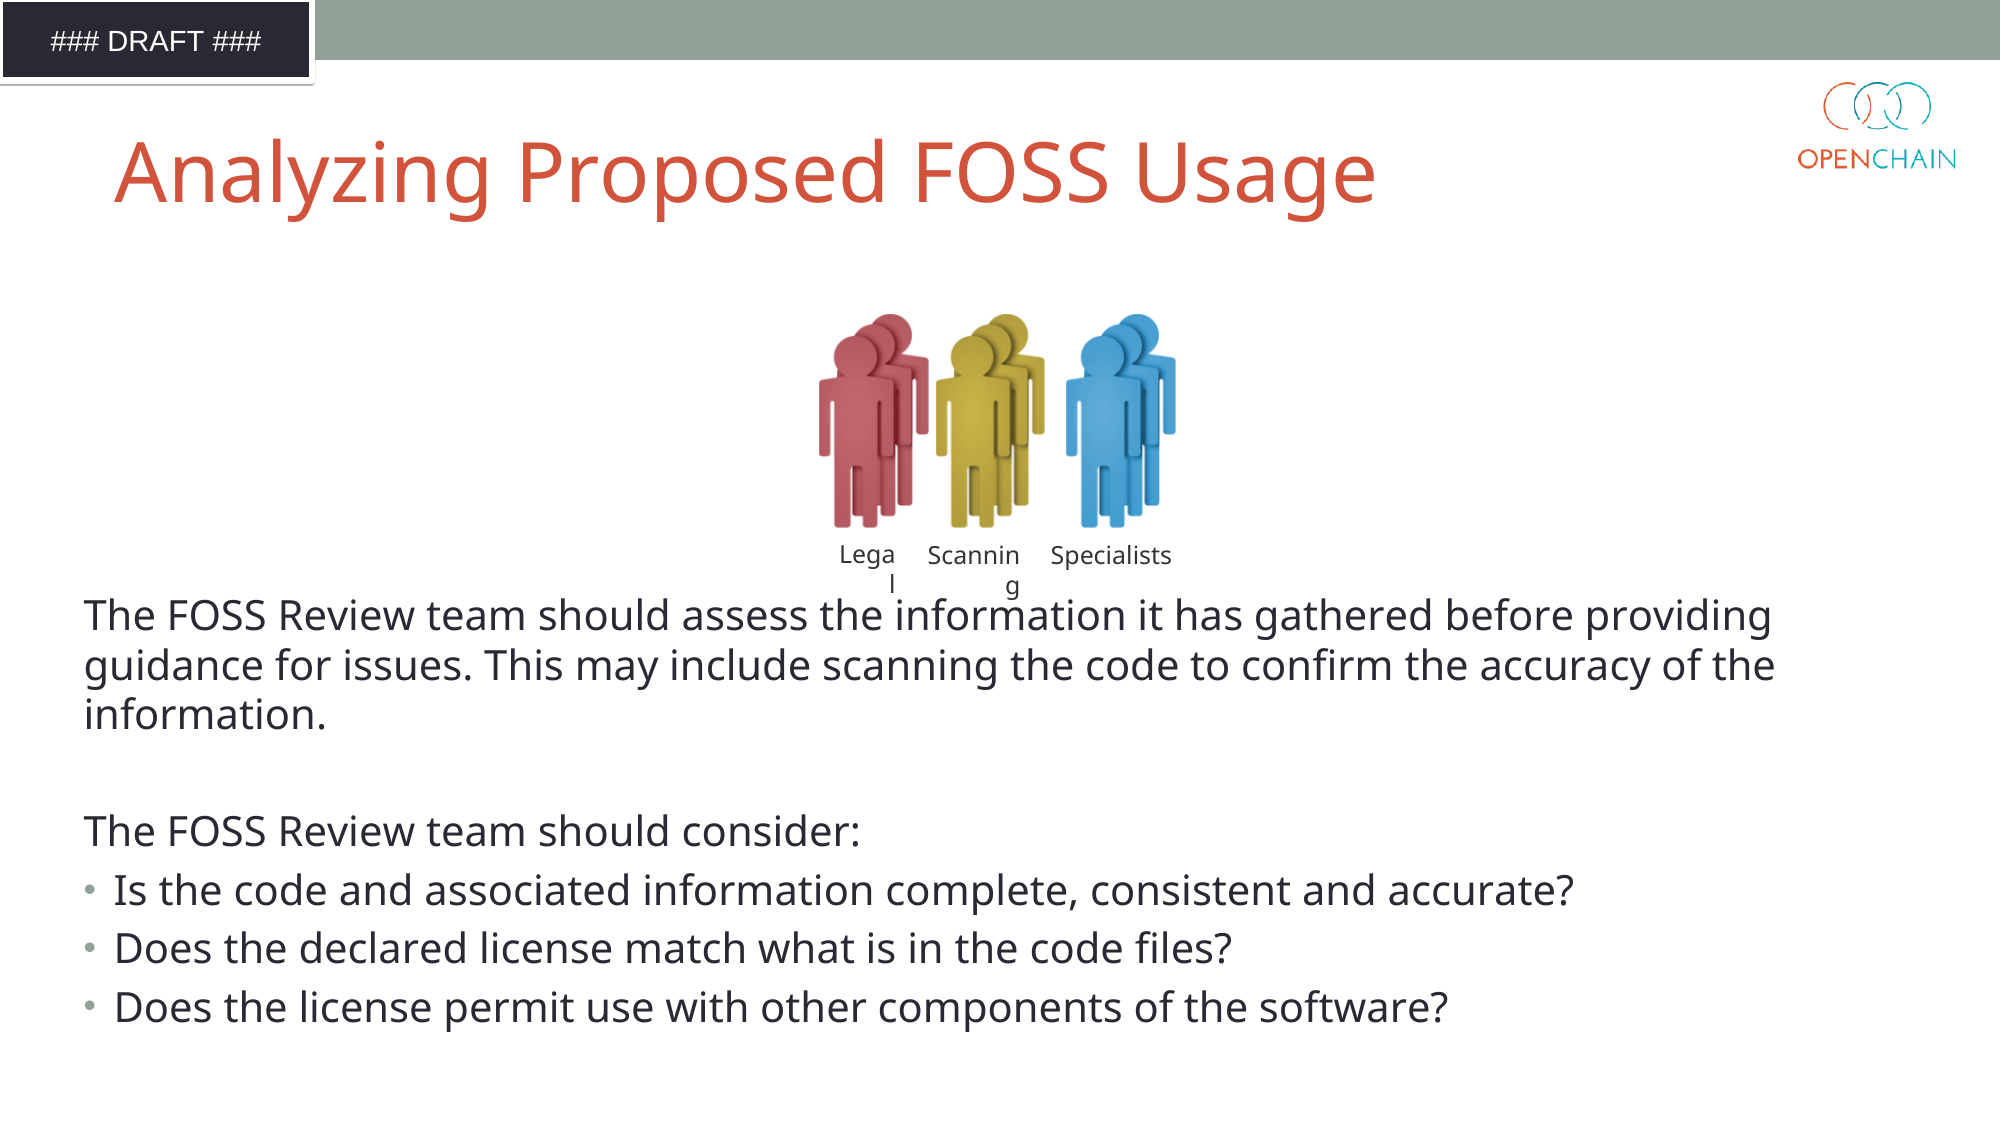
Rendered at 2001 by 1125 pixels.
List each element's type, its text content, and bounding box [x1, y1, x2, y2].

text_box Specialists [1035, 531, 1188, 578]
list The FOSS Review team should assess the information it has gathered before providing guidance for issues. This may include scanning the code to confirm the accuracy of the information. The FOSS Review team should consider: Is the code and associated information complete, consistent and accurate? Does the declared license match what is in the code files? Does the license permit use with other components of the software? [68, 580, 1919, 1066]
picture [1066, 314, 1176, 528]
title Analyzing Proposed FOSS Usage [99, 87, 1900, 251]
picture [819, 314, 929, 528]
text_box Legal [824, 531, 912, 577]
picture [936, 314, 1045, 528]
text_box Scanning [912, 531, 1035, 578]
